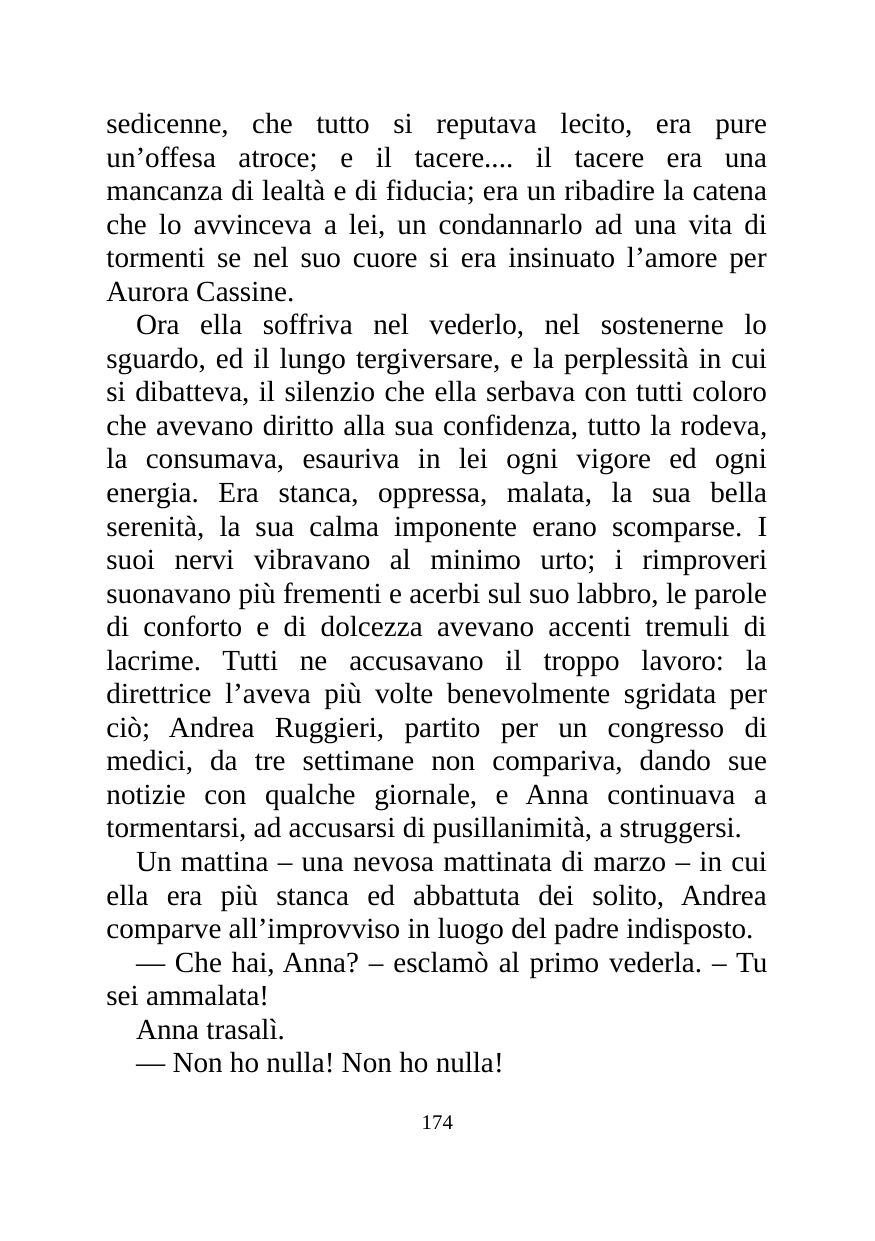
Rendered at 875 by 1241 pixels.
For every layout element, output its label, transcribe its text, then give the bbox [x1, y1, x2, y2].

text sedicenne, che tutto si reputava lecito, era pure un’offesa atroce; e il tacere.... il tacere era una mancanza di lealtà e di fiducia; era un ribadire la catena che lo avvinceva a lei, un condannarlo ad una vita di tormenti se nel suo cuore si era insinuato l’amore per Aurora Cassine. [106, 106, 768, 307]
text — Che hai, Anna? – esclamò al primo vederla. – Tu sei ammalata! [106, 945, 768, 1012]
text Anna trasalì. [106, 1012, 768, 1045]
text Un mattina – una nevosa mattinata di marzo – in cui ella era più stanca ed abbattuta dei solito, Andrea comparve all’improvviso in luogo del padre indisposto. [106, 844, 768, 945]
text Ora ella soffriva nel vederlo, nel sostenerne lo sguardo, ed il lungo tergiversare, e la perplessità in cui si dibatteva, il silenzio che ella serbava con tutti coloro che avevano diritto alla sua confidenza, tutto la rodeva, la consumava, esauriva in lei ogni vigore ed ogni energia. Era stanca, oppressa, malata, la sua bella serenità, la sua calma imponente erano scomparse. I suoi nervi vibravano al minimo urto; i rimproveri suonavano più frementi e acerbi sul suo labbro, le parole di conforto e di dolcezza avevano accenti tremuli di lacrime. Tutti ne accusavano il troppo lavoro: la direttrice l’aveva più volte benevolmente sgridata per ciò; Andrea Ruggieri, partito per un congresso di medici, da tre settimane non compariva, dando sue notizie con qualche giornale, e Anna continuava a tormentarsi, ad accusarsi di pusillanimità, a struggersi. [106, 307, 768, 844]
text — Non ho nulla! Non ho nulla! [106, 1045, 768, 1079]
